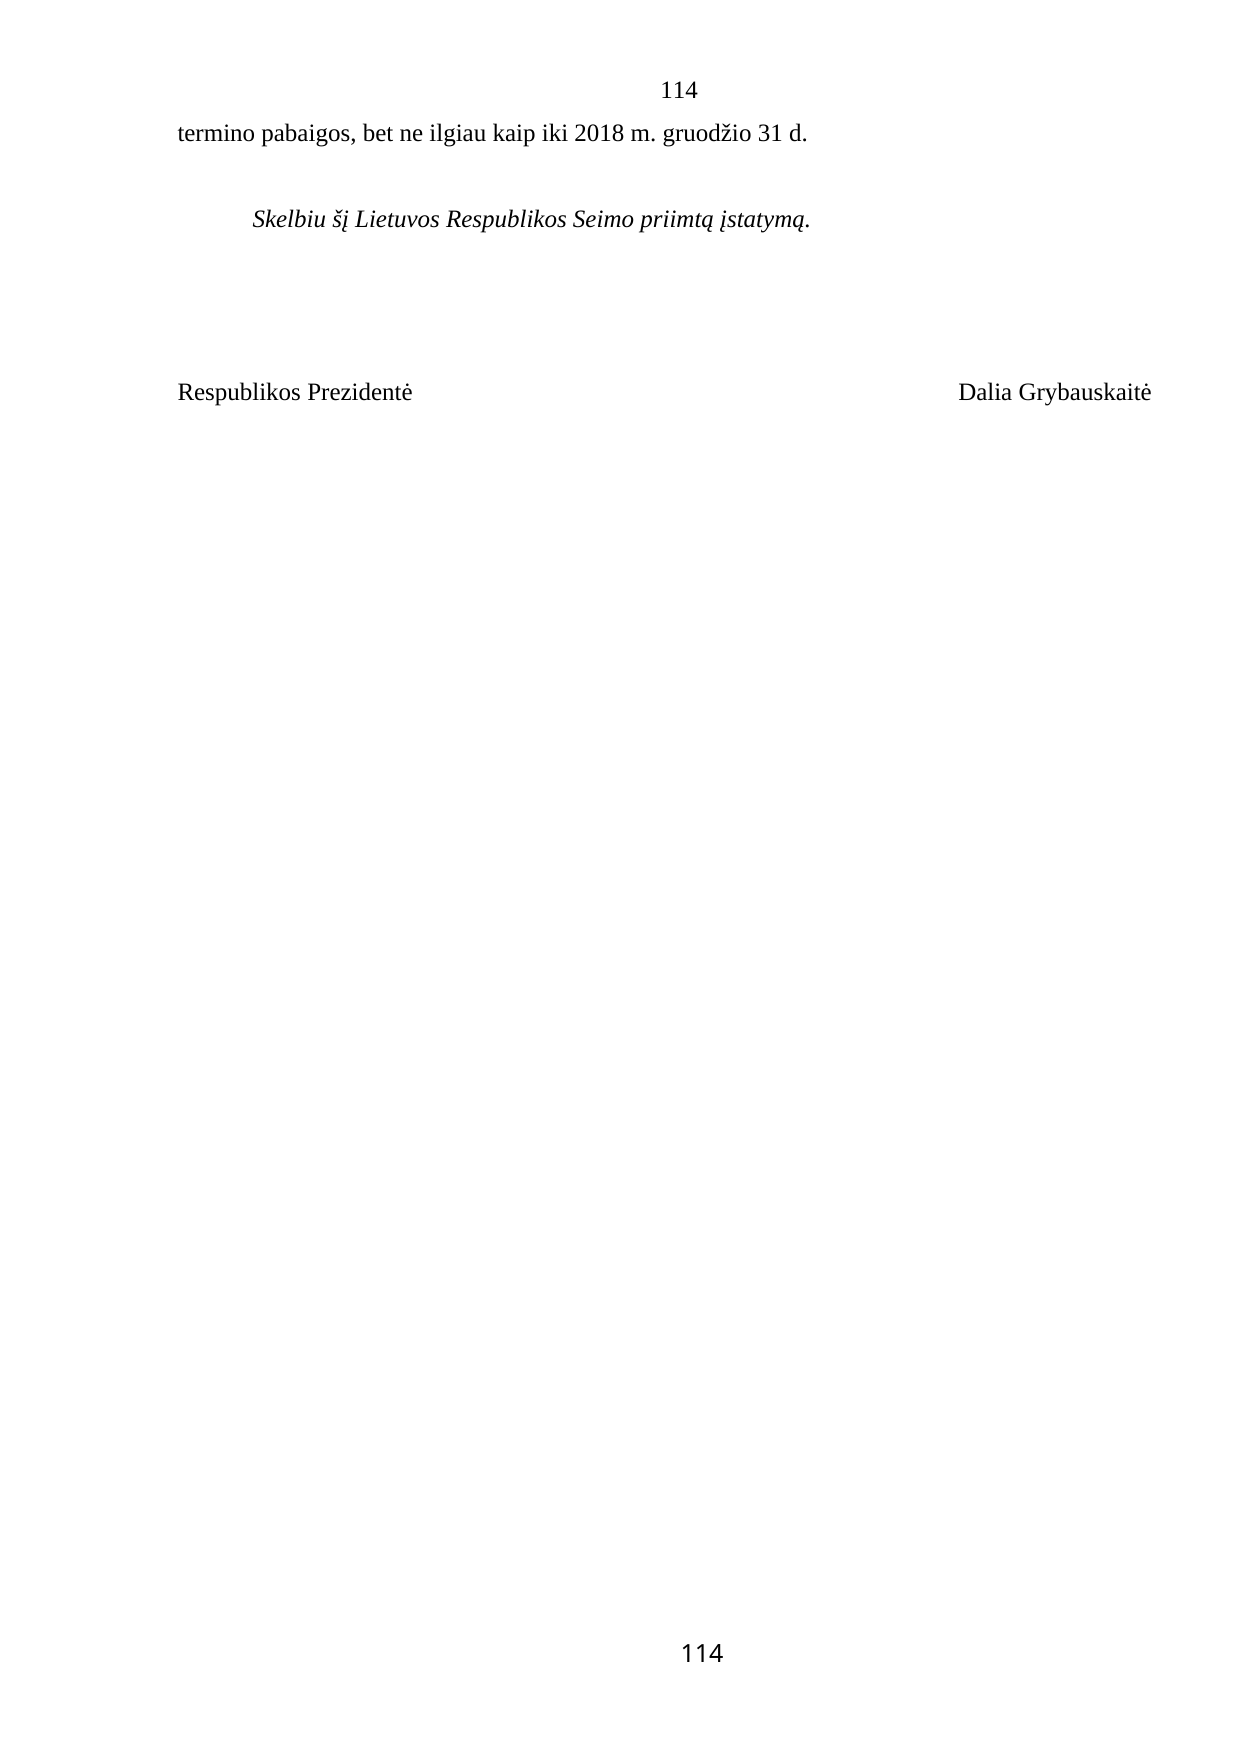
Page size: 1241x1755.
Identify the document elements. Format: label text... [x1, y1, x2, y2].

text Skelbiu šį Lietuvos Respublikos Seimo priimtą įstatymą. [177, 204, 1152, 233]
text termino pabaigos, bet ne ilgiau kaip iki 2018 m. gruodžio 31 d. [177, 118, 1152, 147]
text Respublikos Prezidentė Dalia Grybauskaitė [177, 377, 1152, 406]
